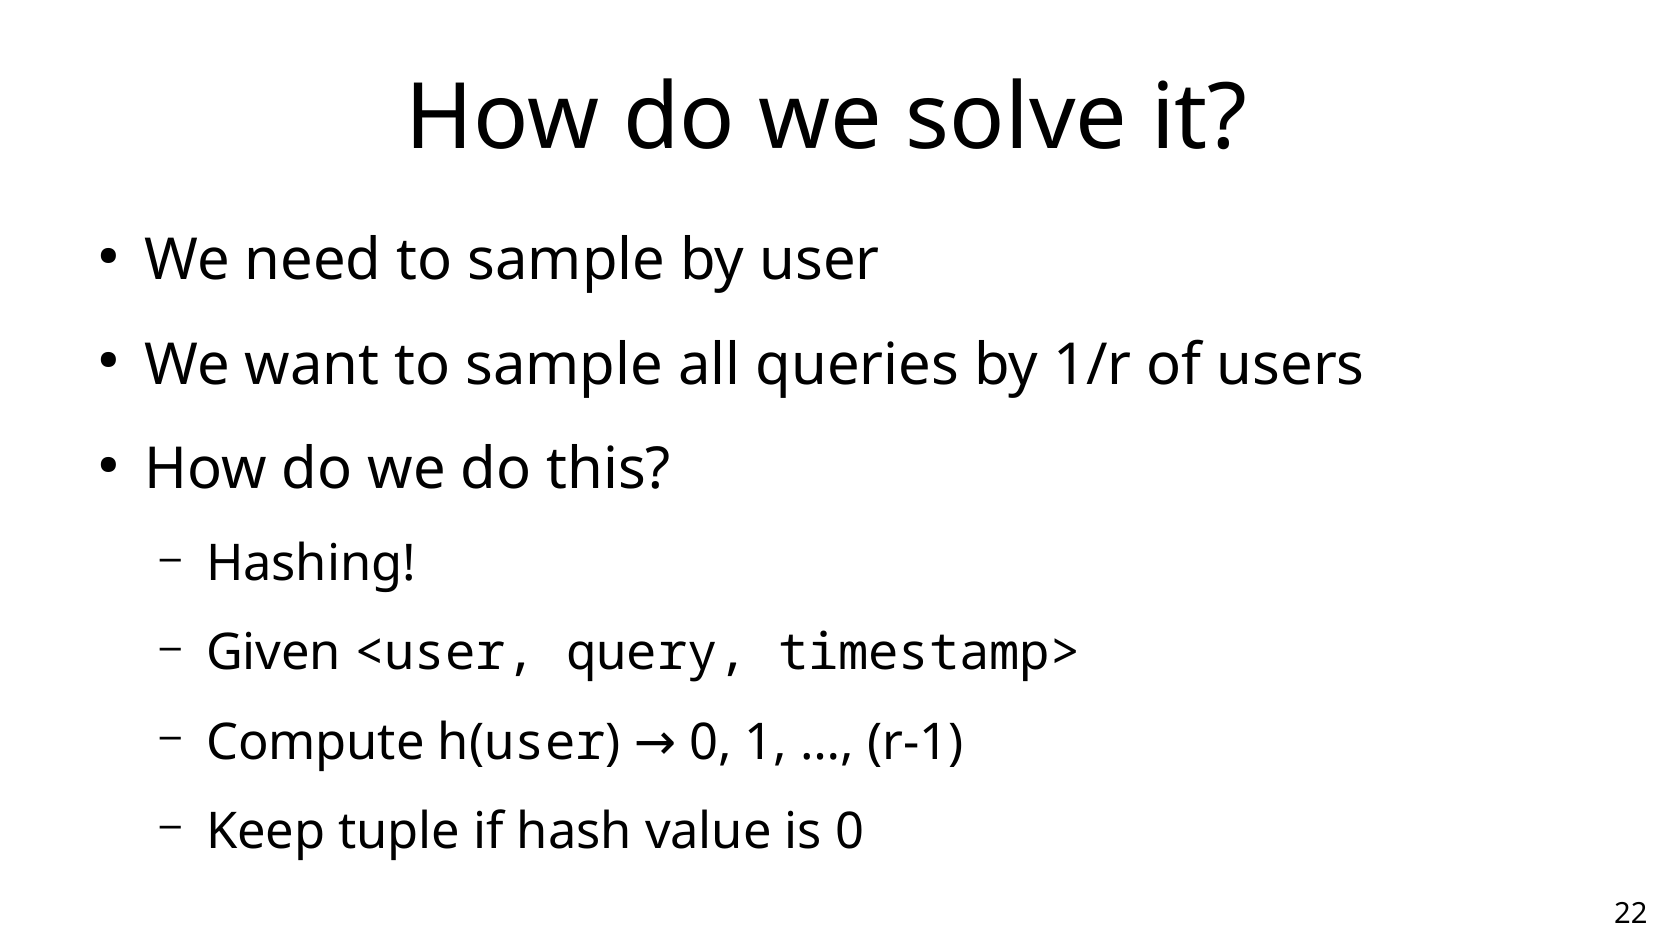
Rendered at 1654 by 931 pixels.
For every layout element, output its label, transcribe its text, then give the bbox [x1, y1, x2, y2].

list We need to sample by user We want to sample all queries by 1/r of users How do we do this? Hashing! Given <user, query, timestamp> Compute h(user) → 0, 1, …, (r-1) Keep tuple if hash value is 0 [82, 217, 1571, 867]
title How do we solve it? [82, 1, 1571, 217]
